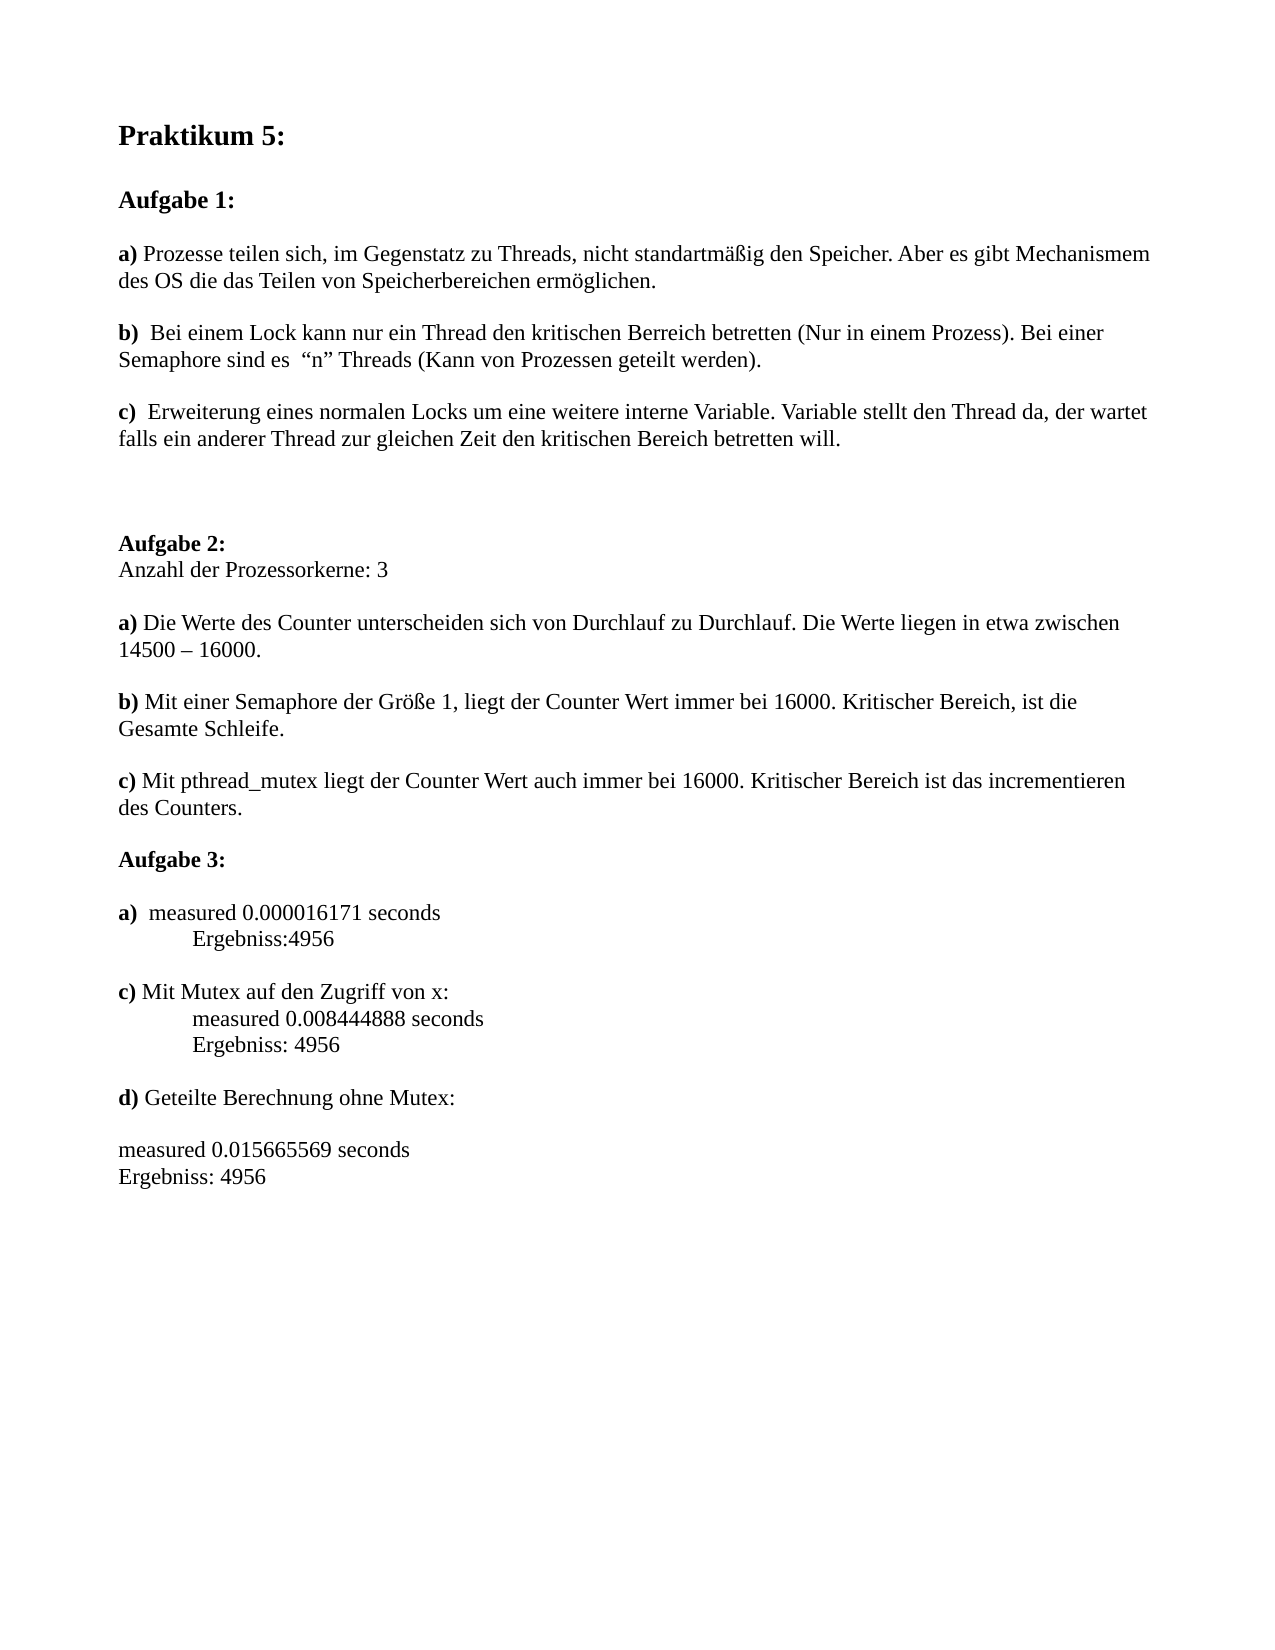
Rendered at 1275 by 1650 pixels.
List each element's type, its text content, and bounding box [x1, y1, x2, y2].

text Aufgabe 3: [118, 846, 1157, 873]
text Ergebniss: 4956 [118, 1031, 1157, 1057]
text c) Mit Mutex auf den Zugriff von x: [118, 978, 1157, 1004]
text a) measured 0.000016171 seconds [118, 899, 1157, 926]
text Anzahl der Prozessorkerne: 3 [118, 557, 1157, 583]
text Aufgabe 1: [118, 185, 1157, 214]
text d) Geteilte Berechnung ohne Mutex: [118, 1084, 1157, 1110]
text b) Mit einer Semaphore der Größe 1, liegt der Counter Wert immer bei 16000. Kritischer Bereich, ist die Gesamte Schleife. [118, 688, 1157, 741]
text a) Die Werte des Counter unterscheiden sich von Durchlauf zu Durchlauf. Die Werte liegen in etwa zwischen 14500 – 16000. [118, 609, 1157, 662]
text measured 0.008444888 seconds [118, 1004, 1157, 1031]
text c) Mit pthread_mutex liegt der Counter Wert auch immer bei 16000. Kritischer Bereich ist das incrementieren des Counters. [118, 767, 1157, 820]
text c) Erweiterung eines normalen Locks um eine weitere interne Variable. Variable stellt den Thread da, der wartet falls ein anderer Thread zur gleichen Zeit den kritischen Bereich betretten will. [118, 398, 1157, 451]
text measured 0.015665569 seconds [118, 1136, 1157, 1163]
text b) Bei einem Lock kann nur ein Thread den kritischen Berreich betretten (Nur in einem Prozess). Bei einer Semaphore sind es “n” Threads (Kann von Prozessen geteilt werden). [118, 319, 1157, 372]
text a) Prozesse teilen sich, im Gegenstatz zu Threads, nicht standartmäßig den Speicher. Aber es gibt Mechanismem des OS die das Teilen von Speicherbereichen ermöglichen. [118, 240, 1157, 293]
text Aufgabe 2: [118, 530, 1157, 557]
text Ergebniss:4956 [118, 926, 1157, 952]
text Ergebniss: 4956 [118, 1163, 1157, 1189]
text Praktikum 5: [118, 118, 1157, 152]
